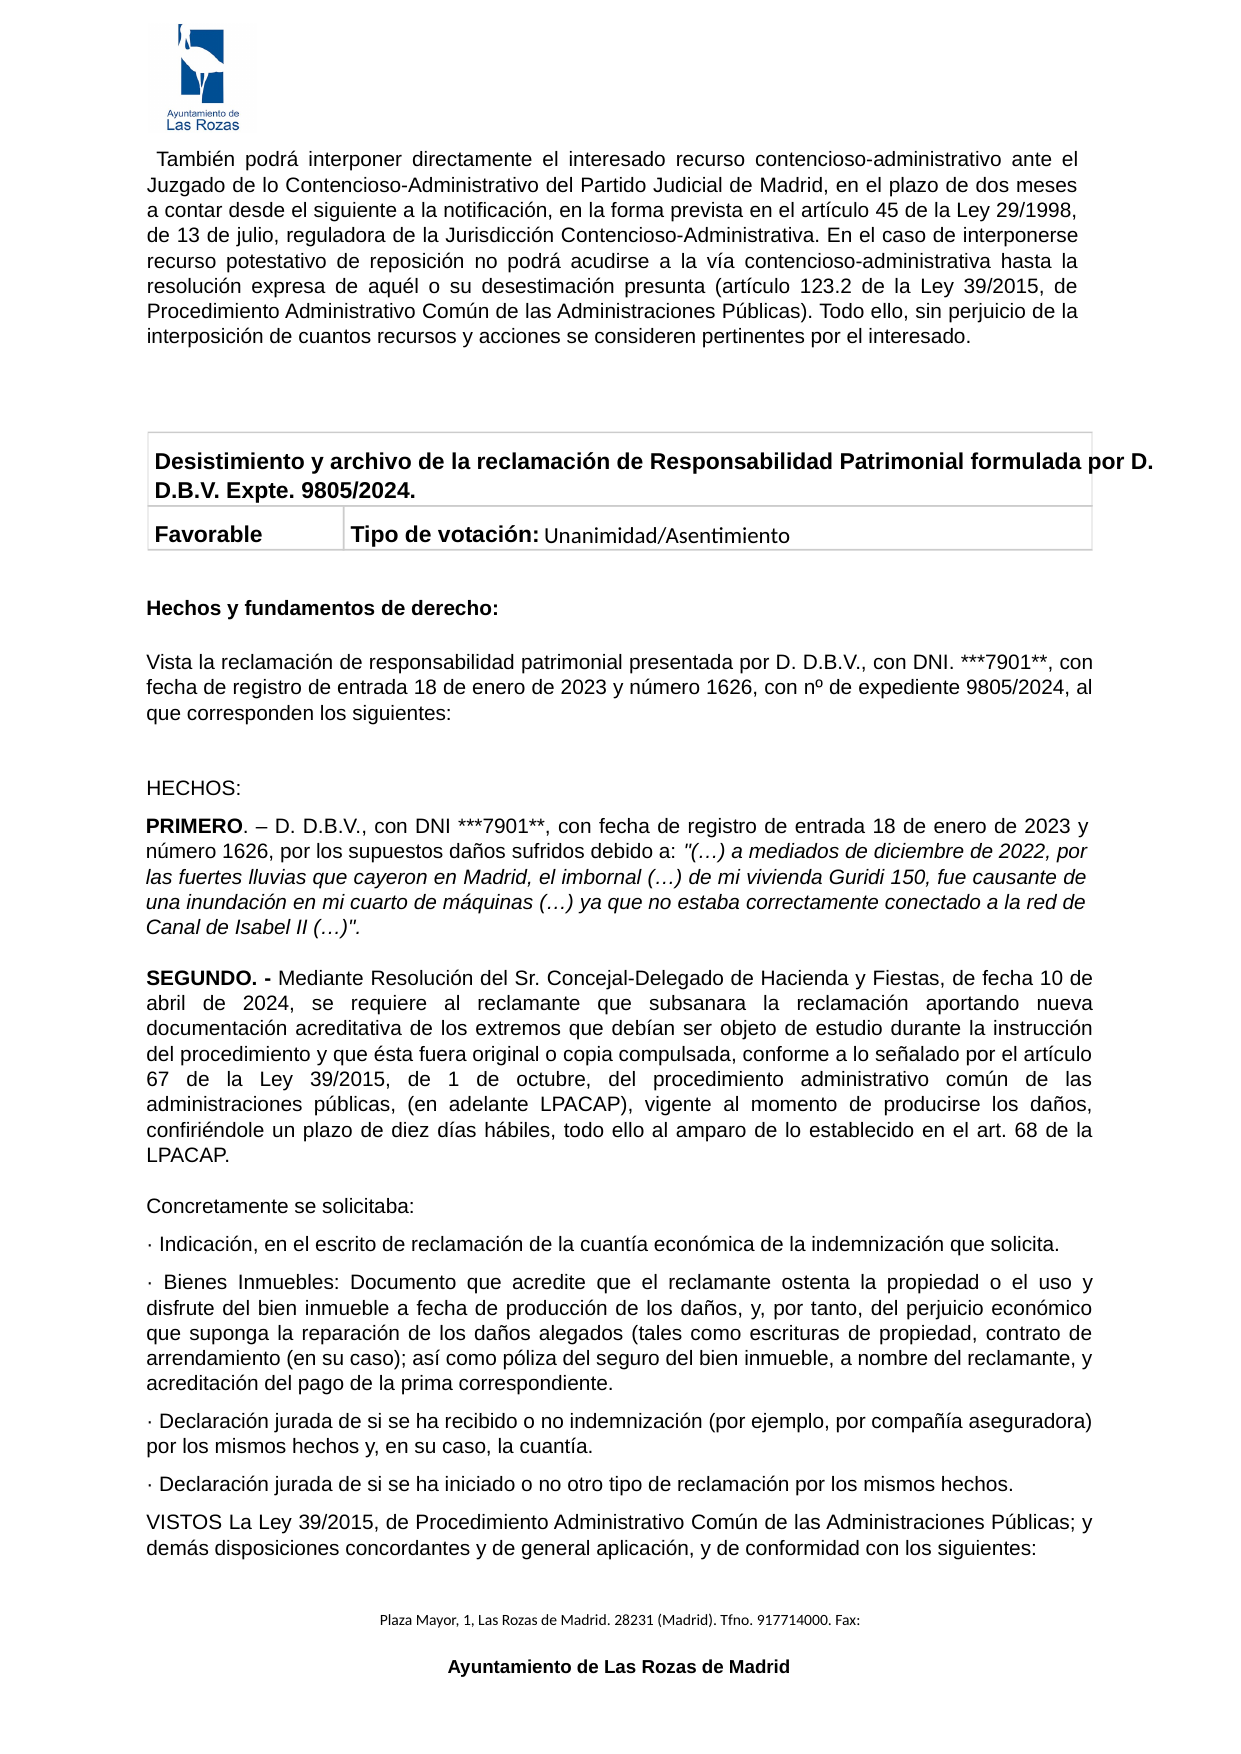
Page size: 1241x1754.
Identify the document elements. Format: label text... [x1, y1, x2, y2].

text Hechos y fundamentos de derecho: [146, 596, 1087, 620]
text · Declaración jurada de si se ha recibido o no indemnización (por ejemplo, por compañía aseguradora) por los mismos hechos y, en su caso, la cuantía. [146, 1409, 1094, 1458]
text · Bienes Inmuebles: Documento que acredite que el reclamante ostenta la propiedad o el uso y disfrute del bien inmueble a fecha de producción de los daños, y, por tanto, del perjuicio económico que suponga la reparación de los daños alegados (tales como escrituras de propiedad, contrato de arrendamiento (en su caso); así como póliza del seguro del bien inmueble, a nombre del reclamante, y acreditación del pago de la prima correspondiente. [146, 1270, 1094, 1395]
text HECHOS: [146, 776, 1094, 800]
text VISTOS La Ley 39/2015, de Procedimiento Administrativo Común de las Administraciones Públicas; y demás disposiciones concordantes y de general aplicación, y de conformidad con los siguientes: [146, 1510, 1094, 1559]
text Concretamente se solicitaba: [146, 1194, 1094, 1218]
text También podrá interponer directamente el interesado recurso contencioso-administrativo ante el Juzgado de lo Contencioso-Administrativo del Partido Judicial de Madrid, en el plazo de dos meses a contar desde el siguiente a la notificación, en la forma prevista en el artículo 45 de la Ley 29/1998, de 13 de julio, reguladora de la Jurisdicción Contencioso-Administrativa. En el caso de interponerse recurso potestativo de reposición no podrá acudirse a la vía contencioso-administrativa hasta la resolución expresa de aquél o su desestimación presunta (artículo 123.2 de la Ley 39/2015, de Procedimiento Administrativo Común de las Administraciones Públicas). Todo ello, sin perjuicio de la interposición de cuantos recursos y acciones se consideren pertinentes por el interesado. [147, 147, 1079, 348]
text PRIMERO. – D. D.B.V., con DNI ***7901**, con fecha de registro de entrada 18 de enero de 2023 y número 1626, por los supuestos daños sufridos debido a: "(…) a mediados de diciembre de 2022, por las fuertes lluvias que cayeron en Madrid, el imbornal (…) de mi vivienda Guridi 150, fue causante de una inundación en mi cuarto de máquinas (…) ya que no estaba correctamente conectado a la red de Canal de Isabel II (…)". [146, 814, 1090, 939]
text Vista la reclamación de responsabilidad patrimonial presentada por D. D.B.V., con DNI. ***7901**, con fecha de registro de entrada 18 de enero de 2023 y número 1626, con nº de expediente 9805/2024, al que corresponden los siguientes: [146, 650, 1094, 724]
text · Declaración jurada de si se ha iniciado o no otro tipo de reclamación por los mismos hechos. [146, 1472, 1094, 1496]
text SEGUNDO. - Mediante Resolución del Sr. Concejal-Delegado de Hacienda y Fiestas, de fecha 10 de abril de 2024, se requiere al reclamante que subsanara la reclamación aportando nueva documentación acreditativa de los extremos que debían ser objeto de estudio durante la instrucción del procedimiento y que ésta fuera original o copia compulsada, conforme a lo señalado por el artículo 67 de la Ley 39/2015, de 1 de octubre, del procedimiento administrativo común de las administraciones públicas, (en adelante LPACAP), vigente al momento de producirse los daños, confiriéndole un plazo de diez días hábiles, todo ello al amparo de lo establecido en el art. 68 de la LPACAP. [146, 966, 1094, 1167]
text · Indicación, en el escrito de reclamación de la cuantía económica de la indemnización que solicita. [146, 1232, 1094, 1256]
